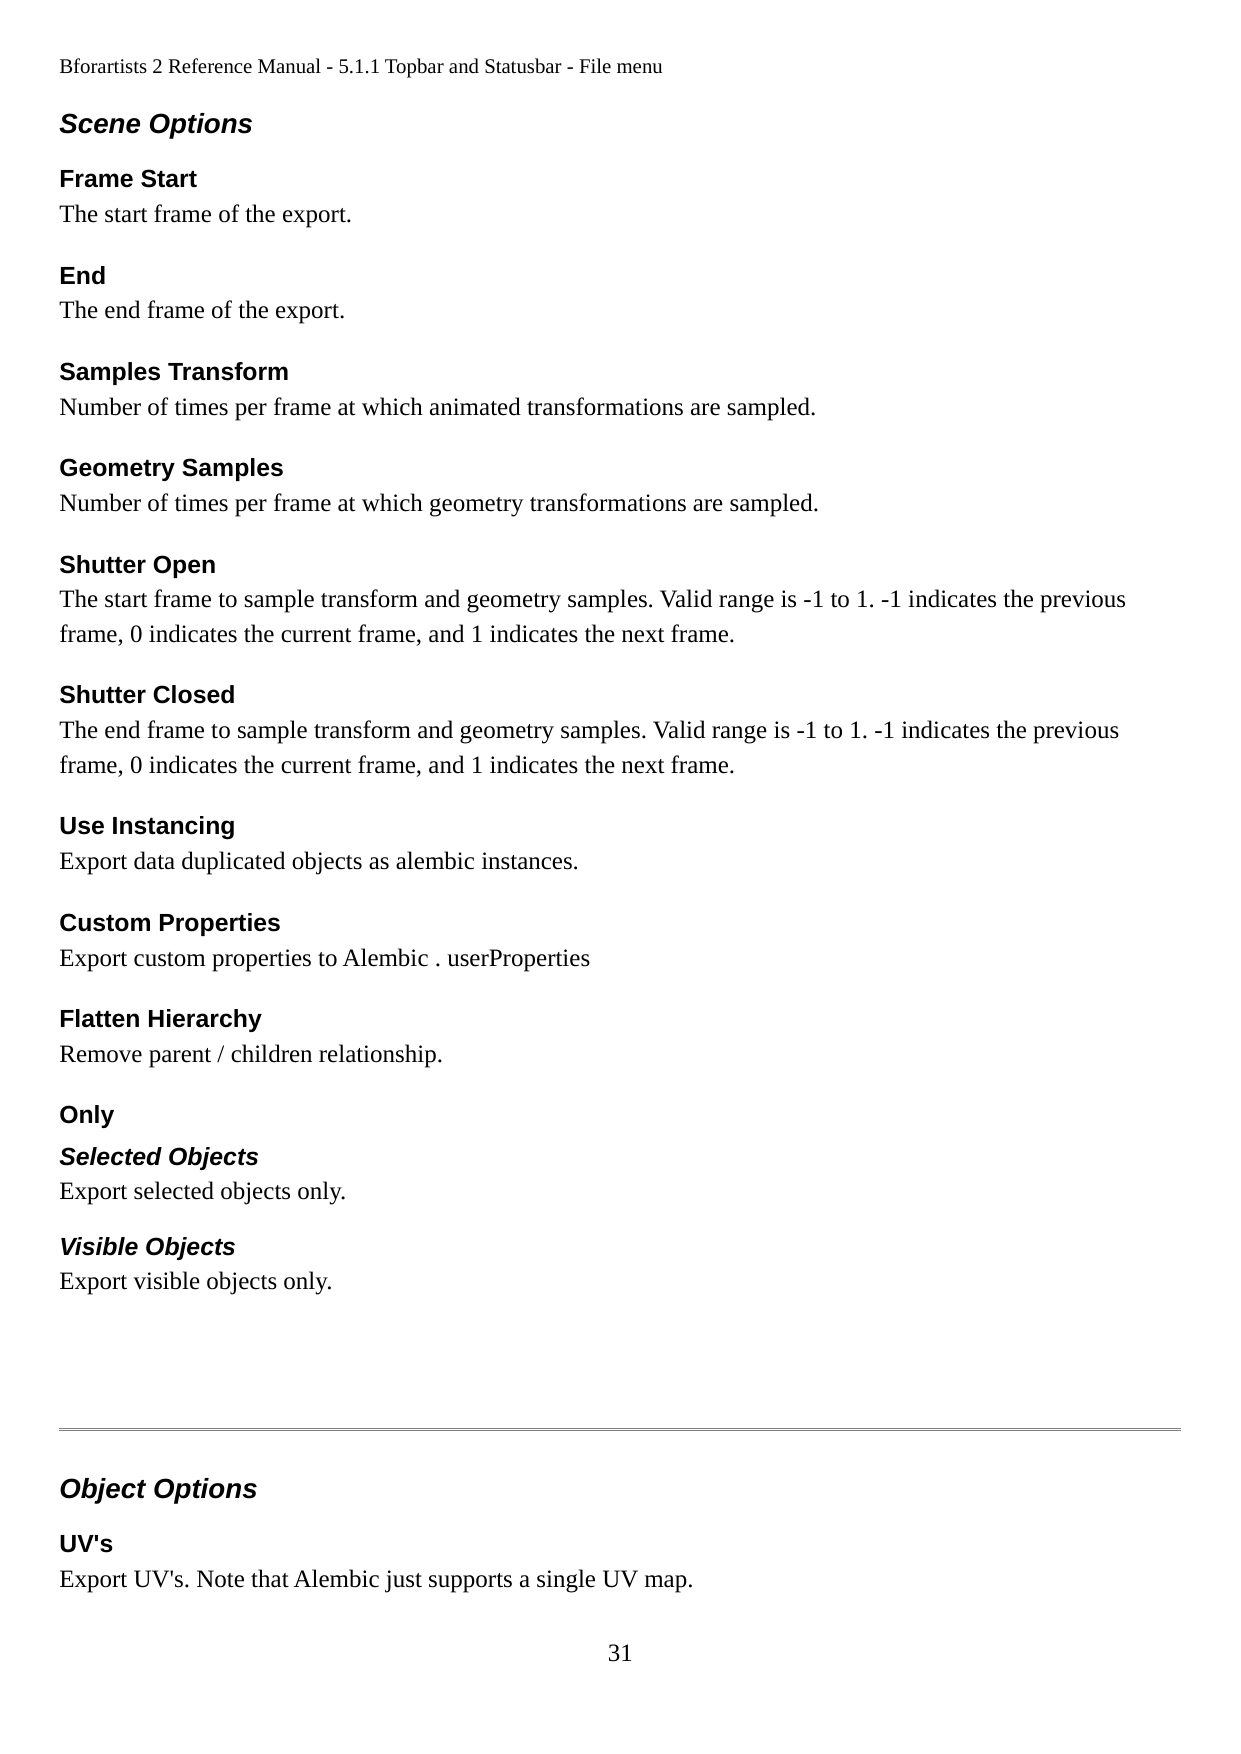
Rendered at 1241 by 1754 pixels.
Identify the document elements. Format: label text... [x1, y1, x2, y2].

subtitle Object Options [59, 1472, 1181, 1504]
subtitle Shutter Closed [59, 681, 1181, 709]
text Number of times per frame at which geometry transformations are sampled. [59, 488, 1181, 517]
subtitle Custom Properties [59, 908, 1181, 936]
subtitle Frame Start [59, 164, 1181, 193]
subtitle Use Instancing [59, 811, 1181, 840]
text The end frame of the export. [59, 296, 1181, 324]
subtitle Shutter Open [59, 550, 1181, 578]
text Export data duplicated objects as alembic instances. [59, 846, 1181, 875]
subtitle Only [59, 1101, 1181, 1129]
subtitle End [59, 261, 1181, 289]
text The start frame of the export. [59, 199, 1181, 228]
text The end frame to sample transform and geometry samples. Valid range is -1 to 1. -1 indicates the previous frame, 0 indicates the current frame, and 1 indicates the next frame. [59, 715, 1181, 779]
subtitle Selected Objects [59, 1142, 1181, 1170]
subtitle UV's [59, 1529, 1181, 1558]
subtitle Scene Options [59, 107, 1181, 139]
subtitle Flatten Hierarchy [59, 1004, 1181, 1033]
text Export selected objects only. [59, 1176, 1181, 1205]
subtitle Samples Transform [59, 357, 1181, 386]
text Export visible objects only. [59, 1266, 1181, 1295]
text Export UV's. Note that Alembic just supports a single UV map. [59, 1564, 1181, 1593]
subtitle Geometry Samples [59, 453, 1181, 482]
text Export custom properties to Alembic . userProperties [59, 943, 1181, 971]
text The start frame to sample transform and geometry samples. Valid range is -1 to 1. -1 indicates the previous frame, 0 indicates the current frame, and 1 indicates the next frame. [59, 584, 1181, 648]
text Number of times per frame at which animated transformations are sampled. [59, 392, 1181, 421]
text Remove parent / children relationship. [59, 1039, 1181, 1068]
subtitle Visible Objects [59, 1232, 1181, 1260]
